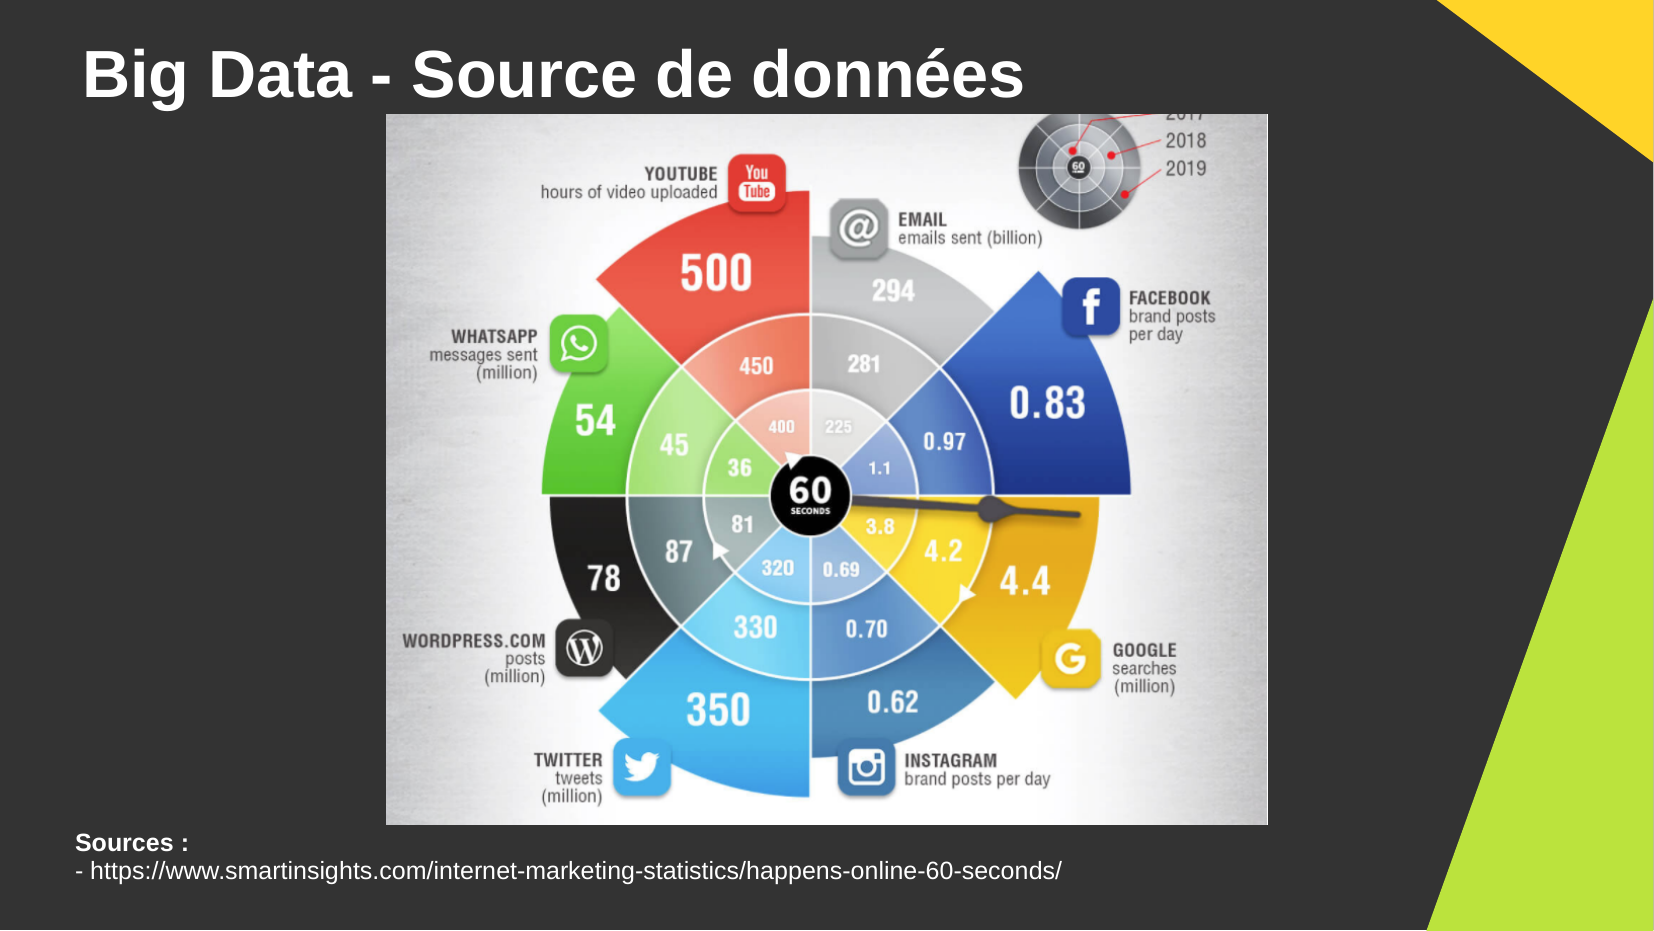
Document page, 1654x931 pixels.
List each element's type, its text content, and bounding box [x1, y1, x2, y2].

text_box [1465, 296, 1654, 931]
text_box [1436, 0, 1654, 163]
picture [386, 115, 1268, 821]
title Big Data - Source de données [82, 37, 1571, 115]
text_box Sources : - https://www.smartinsights.com/internet-marketing-statistics/happens-online-60-seconds/ [60, 821, 1477, 931]
